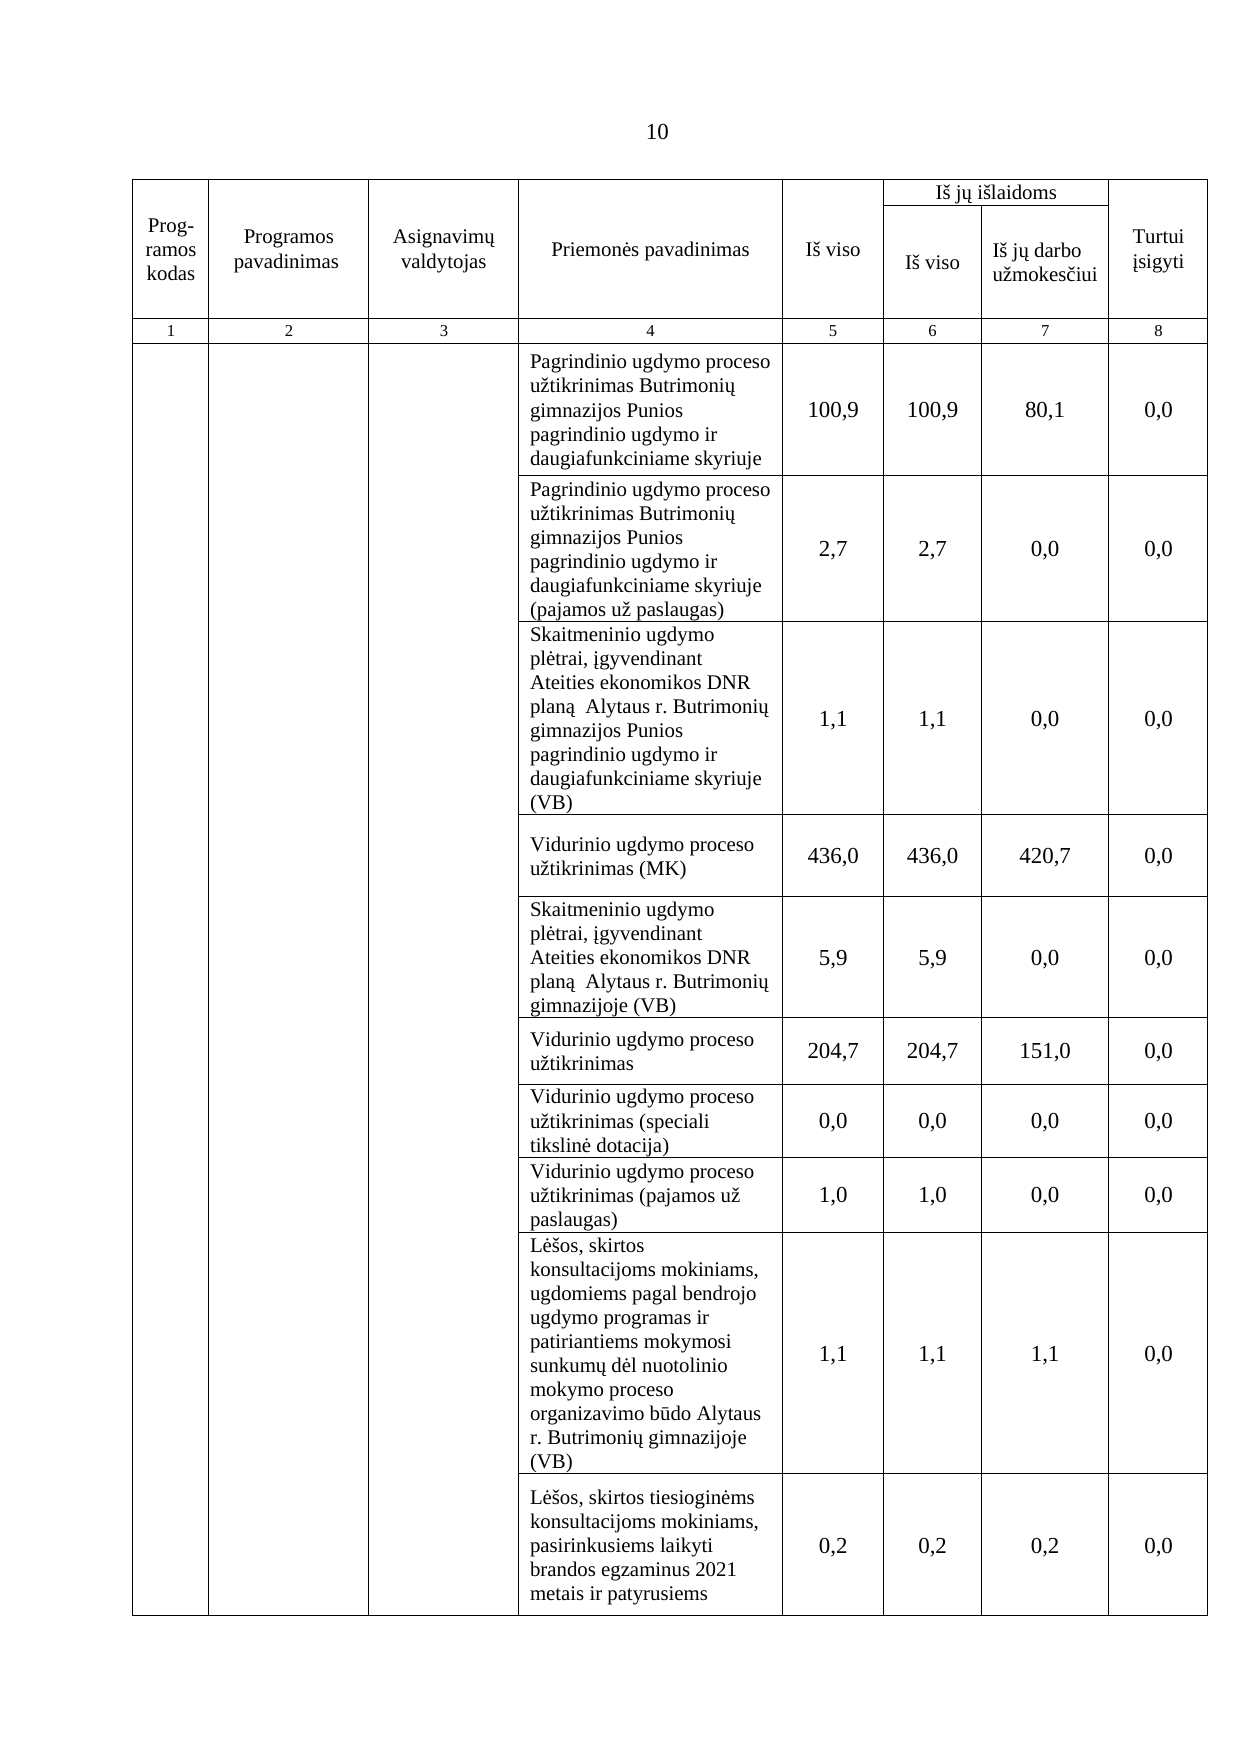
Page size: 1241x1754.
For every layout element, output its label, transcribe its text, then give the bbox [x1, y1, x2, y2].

table_cell 6 [884, 319, 981, 343]
table_cell 0,0 [1109, 1233, 1207, 1473]
table_cell 80,1 [982, 344, 1108, 475]
table_cell 5,9 [884, 897, 981, 1017]
table_cell 0,2 [982, 1474, 1108, 1615]
table_cell 0,0 [1109, 344, 1207, 475]
table_cell 1,1 [982, 1233, 1108, 1473]
table_cell 1,1 [884, 622, 981, 814]
table_cell 1,1 [884, 1233, 981, 1473]
table_cell 0,0 [1109, 1018, 1207, 1083]
table_cell 436,0 [884, 815, 981, 896]
table_cell 8 [1109, 319, 1207, 343]
table_cell 5,9 [783, 897, 883, 1017]
table_cell [133, 344, 208, 1615]
table_cell Pagrindinio ugdymo proceso užtikrinimas Butrimonių gimnazijos Punios pagrindinio ugdymo ir daugiafunkciniame skyriuje (pajamos už paslaugas) [519, 476, 782, 621]
table_cell 0,2 [783, 1474, 883, 1615]
table_cell 100,9 [884, 344, 981, 475]
table_cell 0,0 [982, 897, 1108, 1017]
table_cell Lėšos, skirtos tiesioginėms konsultacijoms mokiniams, pasirinkusiems laikyti brandos egzaminus 2021 metais ir patyrusiems [519, 1474, 782, 1615]
table_cell 0,0 [1109, 897, 1207, 1017]
table_cell 0,0 [1109, 1158, 1207, 1232]
table_cell 0,0 [1109, 622, 1207, 814]
table_cell 0,0 [982, 622, 1108, 814]
table_cell 5 [783, 319, 883, 343]
table_cell Lėšos, skirtos konsultacijoms mokiniams, ugdomiems pagal bendrojo ugdymo programas ir patiriantiems mokymosi sunkumų dėl nuotolinio mokymo proceso organizavimo būdo Alytaus r. Butrimonių gimnazijoje (VB) [519, 1233, 782, 1473]
table_cell 0,2 [884, 1474, 981, 1615]
table_cell 4 [519, 319, 782, 343]
table_cell 1,0 [783, 1158, 883, 1232]
table_header Iš jų išlaidoms [884, 180, 1108, 205]
table_cell 0,0 [982, 1158, 1108, 1232]
table_cell Iš viso [884, 206, 981, 318]
table_header Asignavimų valdytojas [369, 180, 518, 318]
table_header Iš viso [783, 180, 883, 318]
table_cell 204,7 [884, 1018, 981, 1083]
table_cell 0,0 [1109, 1474, 1207, 1615]
table_cell 2 [209, 319, 368, 343]
table_cell 0,0 [982, 476, 1108, 621]
table_cell 1,1 [783, 1233, 883, 1473]
table_header Prog-ramos kodas [133, 180, 208, 318]
table_cell 420,7 [982, 815, 1108, 896]
table_cell Iš jų darbo užmokesčiui [982, 206, 1108, 318]
table_cell 0,0 [783, 1085, 883, 1157]
table_cell 0,0 [884, 1085, 981, 1157]
table_cell Vidurinio ugdymo proceso užtikrinimas (MK) [519, 815, 782, 896]
table_cell 3 [369, 319, 518, 343]
table_cell Vidurinio ugdymo proceso užtikrinimas (pajamos už paslaugas) [519, 1158, 782, 1232]
table_cell 2,7 [884, 476, 981, 621]
table_cell Skaitmeninio ugdymo plėtrai, įgyvendinant Ateities ekonomikos DNR planą Alytaus r. Butrimonių gimnazijoje (VB) [519, 897, 782, 1017]
table_header Programos pavadinimas [209, 180, 368, 318]
table_cell 0,0 [1109, 476, 1207, 621]
table_cell 7 [982, 319, 1108, 343]
table_cell Pagrindinio ugdymo proceso užtikrinimas Butrimonių gimnazijos Punios pagrindinio ugdymo ir daugiafunkciniame skyriuje [519, 344, 782, 475]
table_cell 2,7 [783, 476, 883, 621]
table_cell Vidurinio ugdymo proceso užtikrinimas [519, 1018, 782, 1083]
table_cell 100,9 [783, 344, 883, 475]
table_cell Skaitmeninio ugdymo plėtrai, įgyvendinant Ateities ekonomikos DNR planą Alytaus r. Butrimonių gimnazijos Punios pagrindinio ugdymo ir daugiafunkciniame skyriuje (VB) [519, 622, 782, 814]
table_cell 0,0 [1109, 815, 1207, 896]
table_cell 0,0 [982, 1085, 1108, 1157]
table_cell 204,7 [783, 1018, 883, 1083]
table_header Priemonės pavadinimas [519, 180, 782, 318]
table_cell 1 [133, 319, 208, 343]
table_cell Vidurinio ugdymo proceso užtikrinimas (speciali tikslinė dotacija) [519, 1085, 782, 1157]
table_cell 151,0 [982, 1018, 1108, 1083]
table_cell 1,1 [783, 622, 883, 814]
table_cell [369, 344, 518, 1615]
table_cell [209, 344, 368, 1615]
table_cell 1,0 [884, 1158, 981, 1232]
table_cell 436,0 [783, 815, 883, 896]
table_header Turtui įsigyti [1109, 180, 1207, 318]
table_cell 0,0 [1109, 1085, 1207, 1157]
